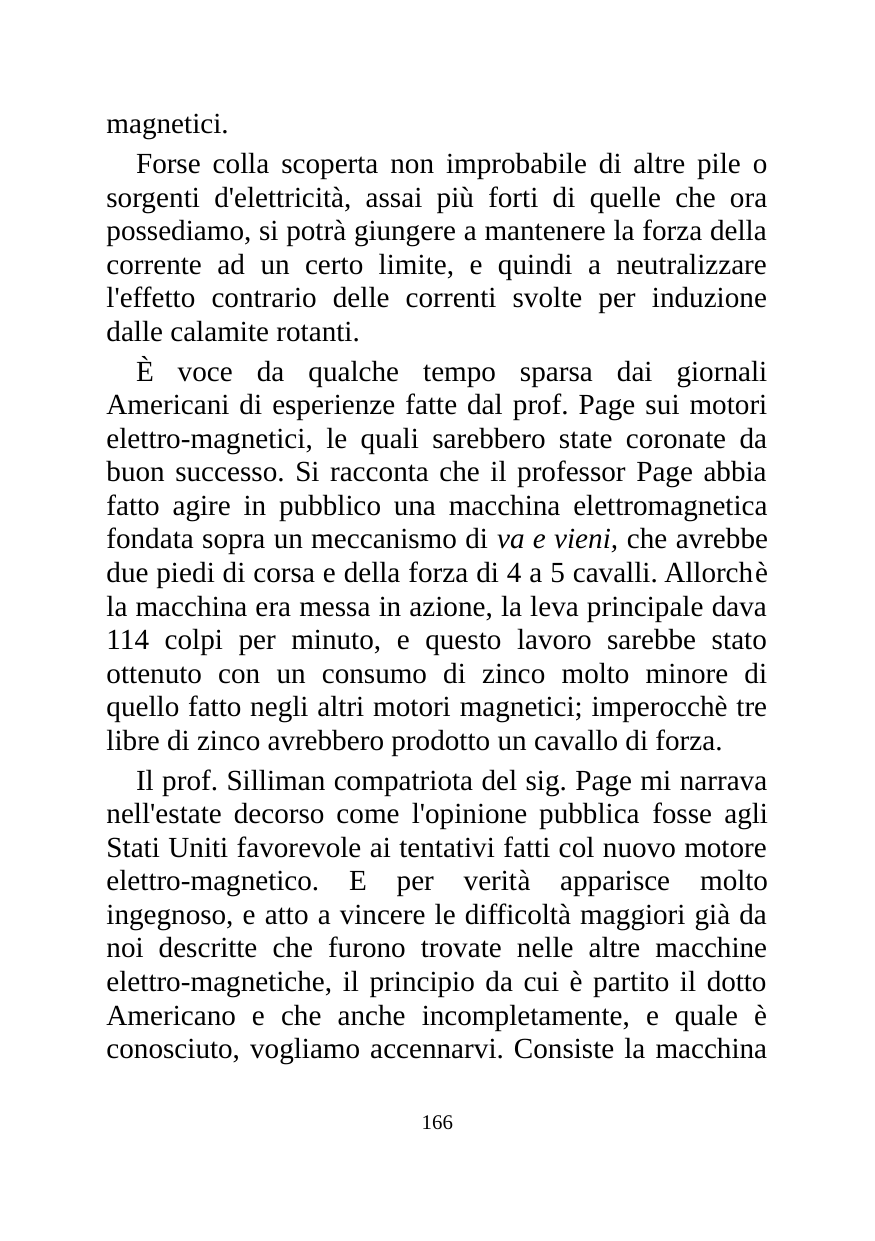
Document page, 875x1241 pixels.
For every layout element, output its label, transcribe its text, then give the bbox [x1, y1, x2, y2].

text magnetici. [106, 106, 768, 140]
text È voce da qualche tempo sparsa dai giornali Americani di esperienze fatte dal prof. Page sui motori elettro-magnetici, le quali sarebbero state coronate da buon successo. Si racconta che il professor Page abbia fatto agire in pubblico una macchina elettromagnetica fondata sopra un meccanismo di va e vieni, che avrebbe due piedi di corsa e della forza di 4 a 5 cavalli. Allorchè la macchina era messa in azione, la leva principale dava 114 colpi per minuto, e questo lavoro sarebbe stato ottenuto con un consumo di zinco molto minore di quello fatto negli altri motori magnetici; imperocchè tre libre di zinco avrebbero prodotto un cavallo di forza. [106, 354, 768, 756]
text Il prof. Silliman compatriota del sig. Page mi narrava nell'estate decorso come l'opinione pubblica fosse agli Stati Uniti favorevole ai tentativi fatti col nuovo motore elettro-magnetico. E per verità apparisce molto ingegnoso, e atto a vincere le difficoltà maggiori già da noi descritte che furono trovate nelle altre macchine elettro-magnetiche, il principio da cui è partito il dotto Americano e che anche incompletamente, e quale è conosciuto, vogliamo accennarvi. Consiste la macchina [106, 763, 768, 1065]
text Forse colla scoperta non improbabile di altre pile o sorgenti d'elettricità, assai più forti di quelle che ora possediamo, si potrà giungere a mantenere la forza della corrente ad un certo limite, e quindi a neutralizzare l'effetto contrario delle correnti svolte per induzione dalle calamite rotanti. [106, 146, 768, 347]
